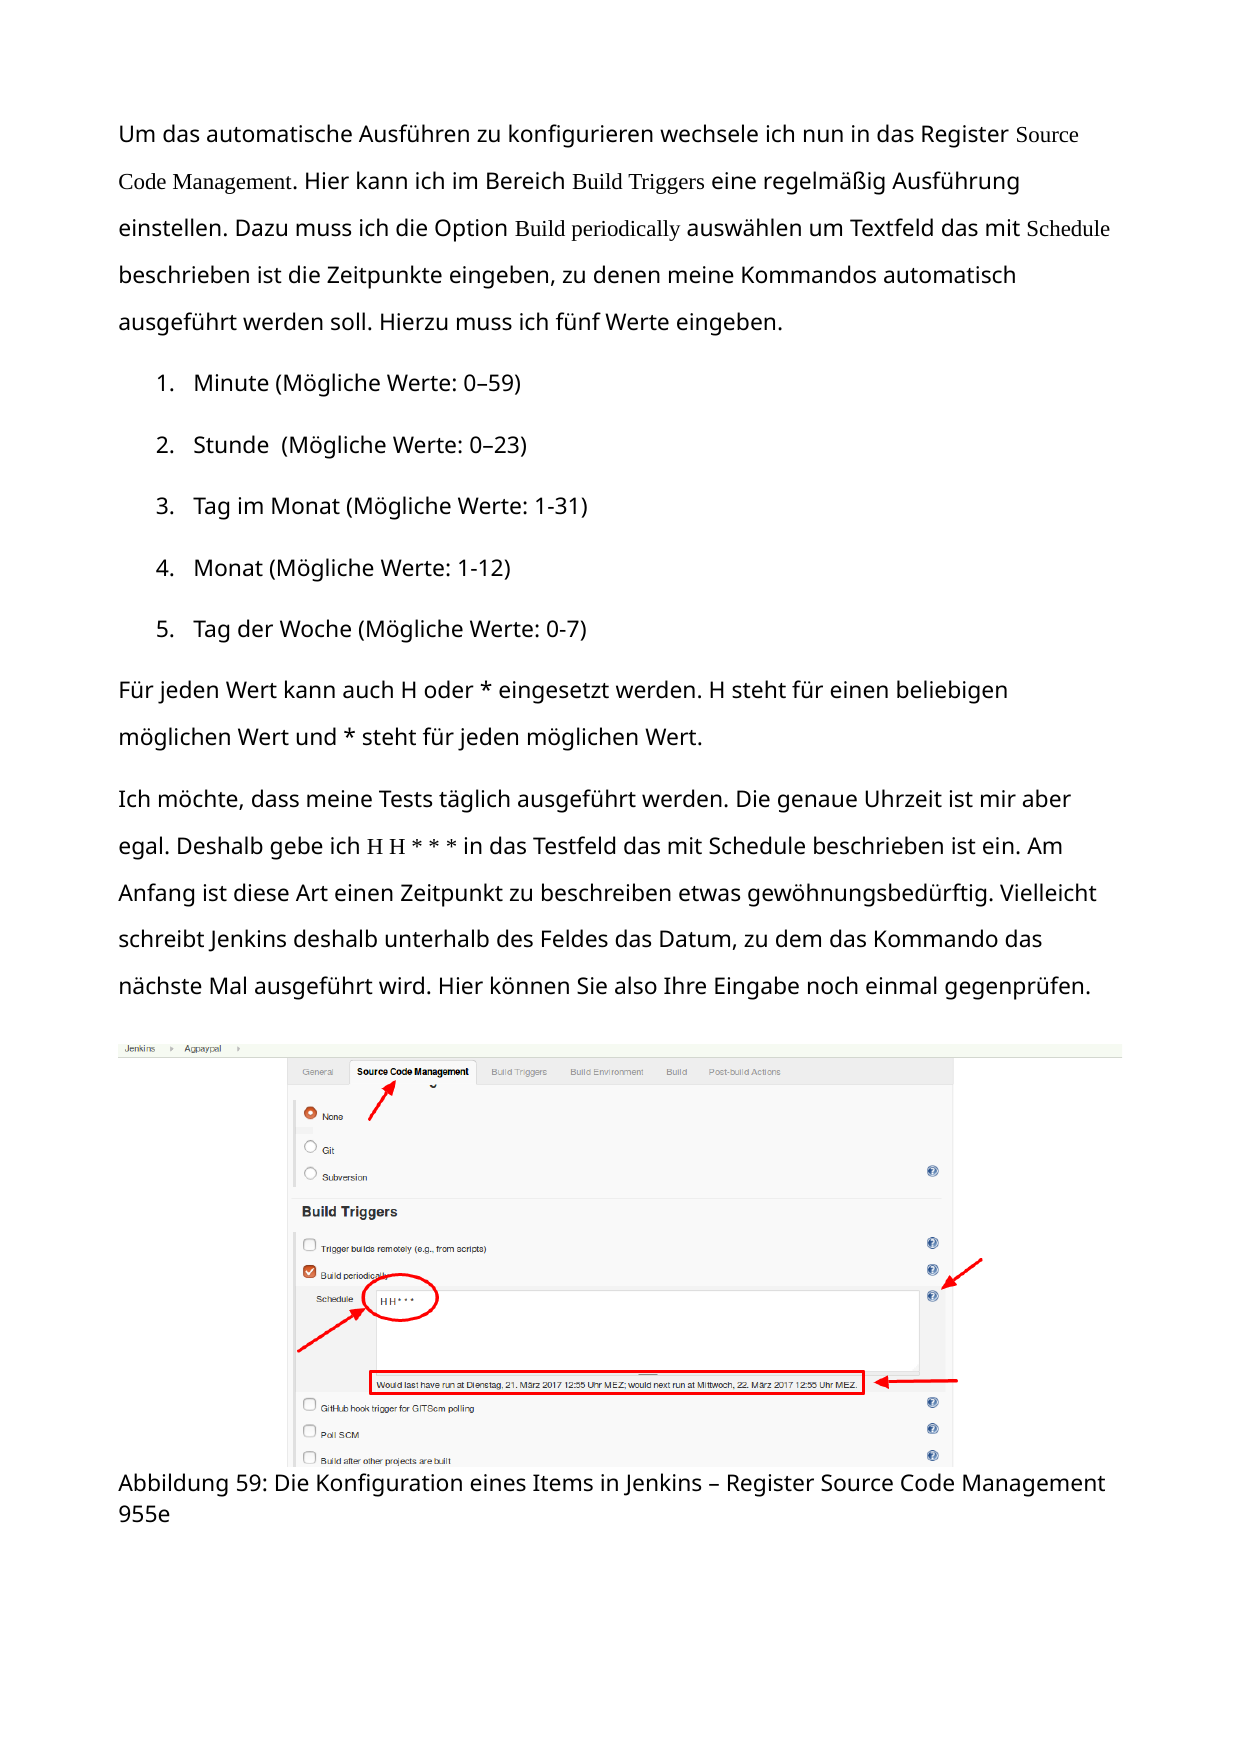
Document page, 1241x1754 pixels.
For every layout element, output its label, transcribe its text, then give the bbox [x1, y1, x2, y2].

text Ich möchte, dass meine Tests täglich ausgeführt werden. Die genaue Uhrzeit ist mir aber egal. Deshalb gebe ich H H * * * in das Testfeld das mit Schedule beschrieben ist ein. Am Anfang ist diese Art einen Zeitpunkt zu beschreiben etwas gewöhnungsbedürftig. Vielleicht schreibt Jenkins deshalb unterhalb des Feldes das Datum, zu dem das Kommando das nächste Mal ausgeführt wird. Hier können Sie also Ihre Eingabe noch einmal gegenprüfen. [118, 783, 1122, 1001]
text Für jeden Wert kann auch H oder * eingesetzt werden. H steht für einen beliebigen möglichen Wert und * steht für jeden möglichen Wert. [118, 674, 1122, 752]
list Tag der Woche (Mögliche Werte: 0-7) [156, 613, 1122, 644]
text Um das automatische Ausführen zu konfigurieren wechsele ich nun in das Register Source Code Management. Hier kann ich im Bereich Build Triggers eine regelmäßig Ausführung einstellen. Dazu muss ich die Option Build periodically auswählen um Textfeld das mit Schedule beschrieben ist die Zeitpunkte eingeben, zu denen meine Kommandos automatisch ausgeführt werden soll. Hierzu muss ich fünf Werte eingeben. [118, 118, 1122, 337]
list Stunde (Mögliche Werte: 0–23) [156, 428, 1122, 460]
list Monat (Mögliche Werte: 1-12) [156, 551, 1122, 583]
picture [118, 1044, 1123, 1467]
text Abbildung 59: Die Konfiguration eines Items in Jenkins – Register Source Code Management 955e [118, 1467, 1122, 1529]
list Tag im Monat (Mögliche Werte: 1-31) [156, 490, 1122, 521]
list Minute (Mögliche Werte: 0–59) [156, 367, 1122, 398]
